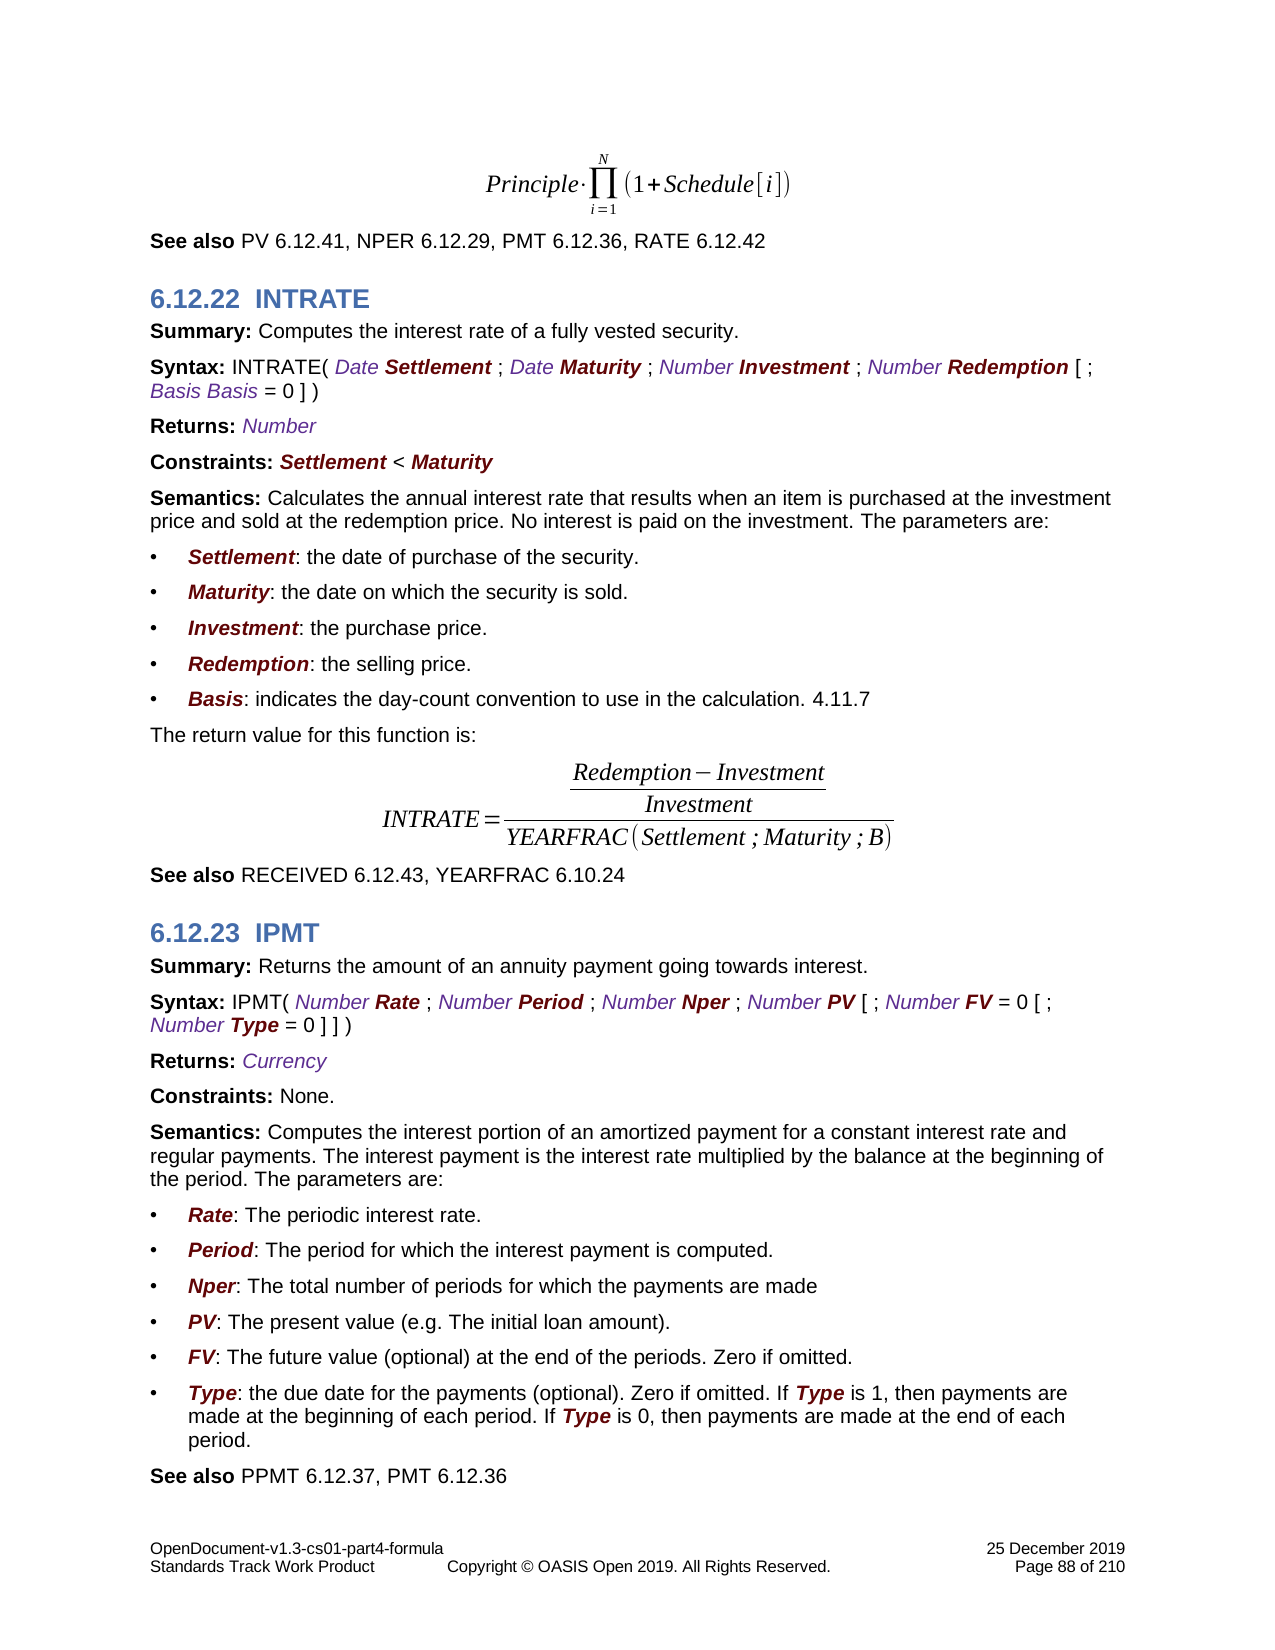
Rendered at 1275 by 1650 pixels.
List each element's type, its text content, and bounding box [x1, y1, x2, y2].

text Constraints: None. [150, 1085, 1125, 1108]
text Semantics: Calculates the annual interest rate that results when an item is purchased at the investment price and sold at the redemption price. No interest is paid on the investment. The parameters are: [150, 486, 1125, 533]
list Investment: the purchase price. [150, 616, 1125, 640]
list PV: The present value (e.g. The initial loan amount). [150, 1310, 1125, 1334]
list Type: the due date for the payments (optional). Zero if omitted. If Type is 1, then payments are made at the beginning of each period. If Type is 0, then payments are made at the end of each period. [150, 1381, 1125, 1452]
text Returns: Currency [150, 1049, 1125, 1073]
list Maturity: the date on which the security is sold. [150, 581, 1125, 604]
list Period: The period for which the interest payment is computed. [150, 1239, 1125, 1262]
list Nper: The total number of periods for which the payments are made [150, 1274, 1125, 1298]
list Rate: The periodic interest rate. [150, 1203, 1125, 1227]
list FV: The future value (optional) at the end of the periods. Zero if omitted. [150, 1346, 1125, 1369]
text Constraints: Settlement < Maturity [150, 450, 1125, 474]
subtitle IPMT [150, 918, 1125, 948]
text See also RECEIVED 6.12.43, YEARFRAC 6.10.24 [150, 864, 1125, 887]
list Basis: indicates the day-count convention to use in the calculation. 4.11.7 [150, 688, 1125, 711]
text Returns: Number [150, 415, 1125, 438]
text See also PPMT 6.12.37, PMT 6.12.36 [150, 1464, 1125, 1488]
text Summary: Returns the amount of an annuity payment going towards interest. [150, 954, 1125, 978]
subtitle INTRATE [150, 284, 1125, 314]
text Semantics: Computes the interest portion of an amortized payment for a constant interest rate and regular payments. The interest payment is the interest rate multiplied by the balance at the beginning of the period. The parameters are: [150, 1121, 1125, 1191]
text Syntax: INTRATE( Date Settlement ; Date Maturity ; Number Investment ; Number Redemption [ ; Basis Basis = 0 ] ) [150, 356, 1125, 403]
text See also PV 6.12.41, NPER 6.12.29, PMT 6.12.36, RATE 6.12.42 [150, 229, 1125, 253]
text The return value for this function is: [150, 723, 1125, 747]
text Syntax: IPMT( Number Rate ; Number Period ; Number Nper ; Number PV [ ; Number FV = 0 [ ; Number Type = 0 ] ] ) [150, 990, 1125, 1037]
list Settlement: the date of purchase of the security. [150, 545, 1125, 569]
text Summary: Computes the interest rate of a fully vested security. [150, 320, 1125, 343]
list Redemption: the selling price. [150, 652, 1125, 676]
